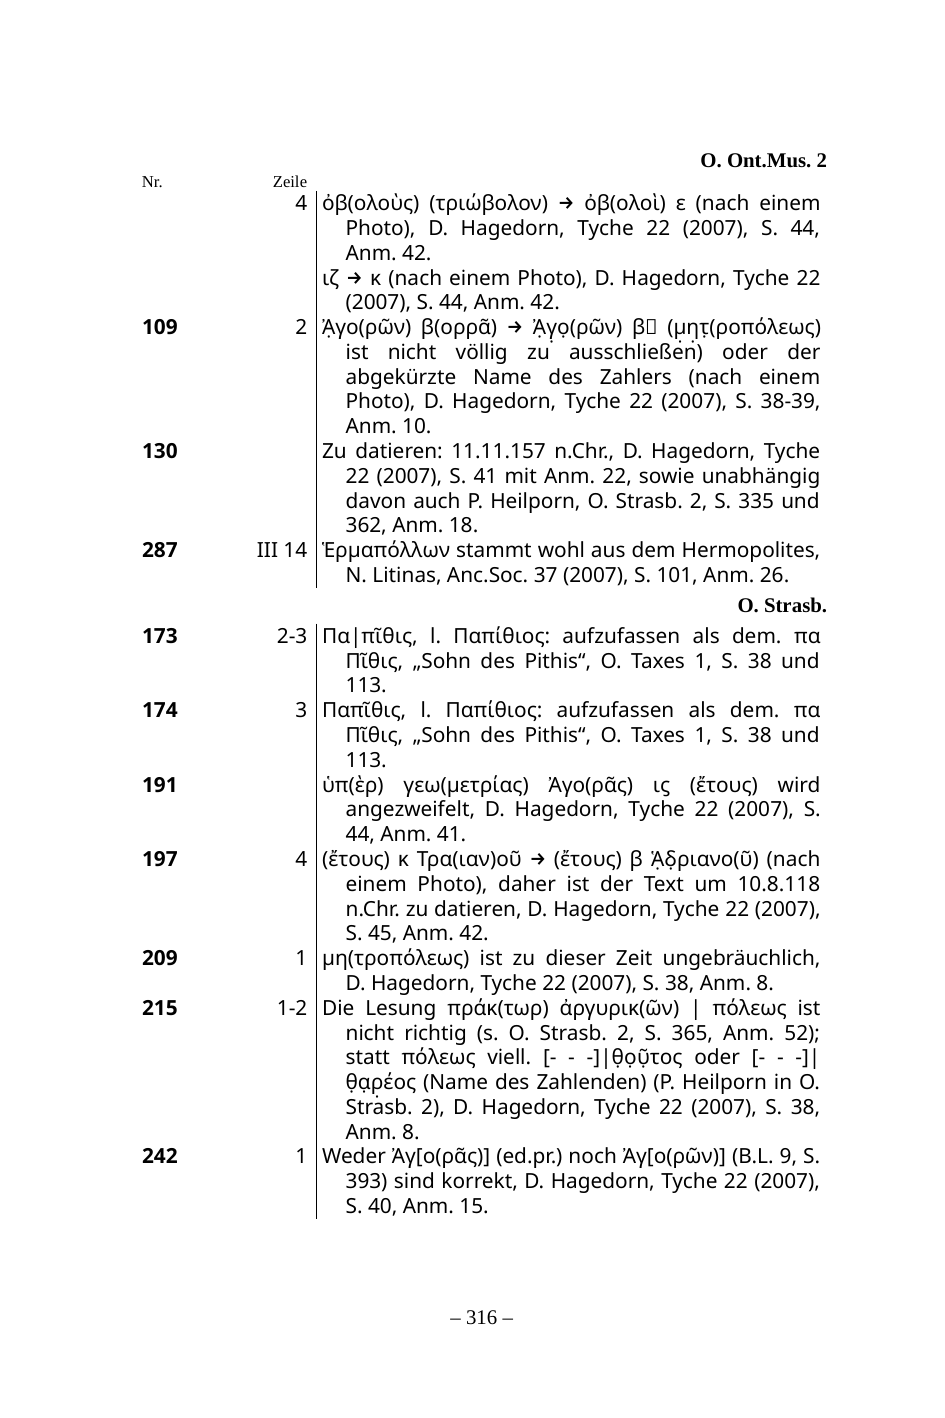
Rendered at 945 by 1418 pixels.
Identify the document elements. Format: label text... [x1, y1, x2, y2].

table_cell Die Lesung πράκ(τωρ) ἀργυρικ(ῶν) | πόλεως ist nicht richtig (s. O. Strasb. 2, S. 365, Anm. 52); statt πόλεως viell. [- - -]|θ̣ο̣ῦ̣τος oder [- - -]|θ̣α̣ρ̣έος (Name des Zahlenden) (P. Heilporn in O. Strasb. 2), D. Hagedorn, Tyche 22 (2007), S. 38, Anm. 8. [317, 995, 827, 1144]
table_cell [224, 772, 316, 847]
table_header 2-3 [224, 624, 316, 698]
table_cell 4 [224, 191, 316, 265]
table_cell [136, 265, 224, 315]
table_cell ιζ → κ (nach einem Photo), D. Hagedorn, Tyche 22 (2007), S. 44, Anm. 42. [317, 265, 827, 315]
table_header Πα|πῖθις, l. Παπίθιος: aufzufassen als dem. πα Πῖθις, „Sohn des Pithis“, O. Taxes 1, S. 38 und 113. [317, 624, 827, 698]
table_cell Zu datieren: 11.11.157 n.Chr., D. Hagedorn, Tyche 22 (2007), S. 41 mit Anm. 22, sowie unabhängig davon auch P. Heilporn, O. Strasb. 2, S. 335 und 362, Anm. 18. [317, 439, 827, 538]
table_cell Ἀ̣γο(ρῶν) β(ορρᾶ) → Ἀ̣γ̣ο̣(ρῶν) β (μ̣η̣τ̣(ροπόλεως) ist nicht völlig zu ausschließen) oder der abgekürzte Name des Zahlers (nach einem Photo), D. Hagedorn, Tyche 22 (2007), S. 38-39, Anm. 10. [317, 315, 827, 439]
table_cell 197 [136, 847, 224, 946]
table_cell Παπῖθις, l. Παπίθιος: aufzufassen als dem. πα Πῖθις, „Sohn des Pithis“, O. Taxes 1, S. 38 und 113. [317, 698, 827, 772]
table_cell 287 [136, 538, 224, 587]
table_cell 2 [224, 315, 316, 439]
table_cell ὑπ(ὲρ) γεω(μετρίας) Ἀγο(ρᾶς) ιϛ (ἔτους) wird angezweifelt, D. Hagedorn, Tyche 22 (2007), S. 44, Anm. 41. [317, 772, 827, 847]
table_cell 109 [136, 315, 224, 439]
table_cell 174 [136, 698, 224, 772]
table_cell 3 [224, 698, 316, 772]
table_header 173 [136, 624, 224, 698]
table_cell 242 [136, 1144, 224, 1218]
table_cell 130 [136, 439, 316, 538]
table_cell Weder Ἀγ[ο(ρᾶς)] (ed.pr.) noch Ἀγ[ο(ρῶν)] (B.L. 9, S. 393) sind korrekt, D. Hagedorn, Tyche 22 (2007), S. 40, Anm. 15. [317, 1144, 827, 1218]
table_cell 1 [224, 946, 316, 995]
table_cell ὀβ(ολοὺς) (τριώβολον) → ὀβ(ολοὶ) ε (nach einem Photo), D. Hagedorn, Tyche 22 (2007), S. 44, Anm. 42. [317, 191, 827, 265]
table_cell 1-2 [224, 995, 316, 1144]
table_cell 215 [136, 995, 224, 1144]
subtitle O. Strasb. [136, 593, 827, 617]
table_cell 191 [136, 772, 224, 847]
table_cell 209 [136, 946, 224, 995]
table_cell μη(τροπόλεως) ist zu dieser Zeit ungebräuchlich, D. Hagedorn, Tyche 22 (2007), S. 38, Anm. 8. [317, 946, 827, 995]
table_cell Ἑρμαπόλλων stammt wohl aus dem Hermopolites, N. Litinas, Anc.Soc. 37 (2007), S. 101, Anm. 26. [317, 538, 827, 587]
table_cell 4 [224, 847, 316, 946]
table_cell [224, 265, 316, 315]
table_cell [136, 191, 224, 265]
table_cell 1 [224, 1144, 316, 1218]
table_cell (ἔτους) κ Τρα(ιαν)οῦ → (ἔτους) β Ἁ̣δ̣ριανο(ῦ) (nach einem Photo), daher ist der Text um 10.8.118 n.Chr. zu datieren, D. Hagedorn, Tyche 22 (2007), S. 45, Anm. 42. [317, 847, 827, 946]
table_cell III 14 [224, 538, 316, 587]
